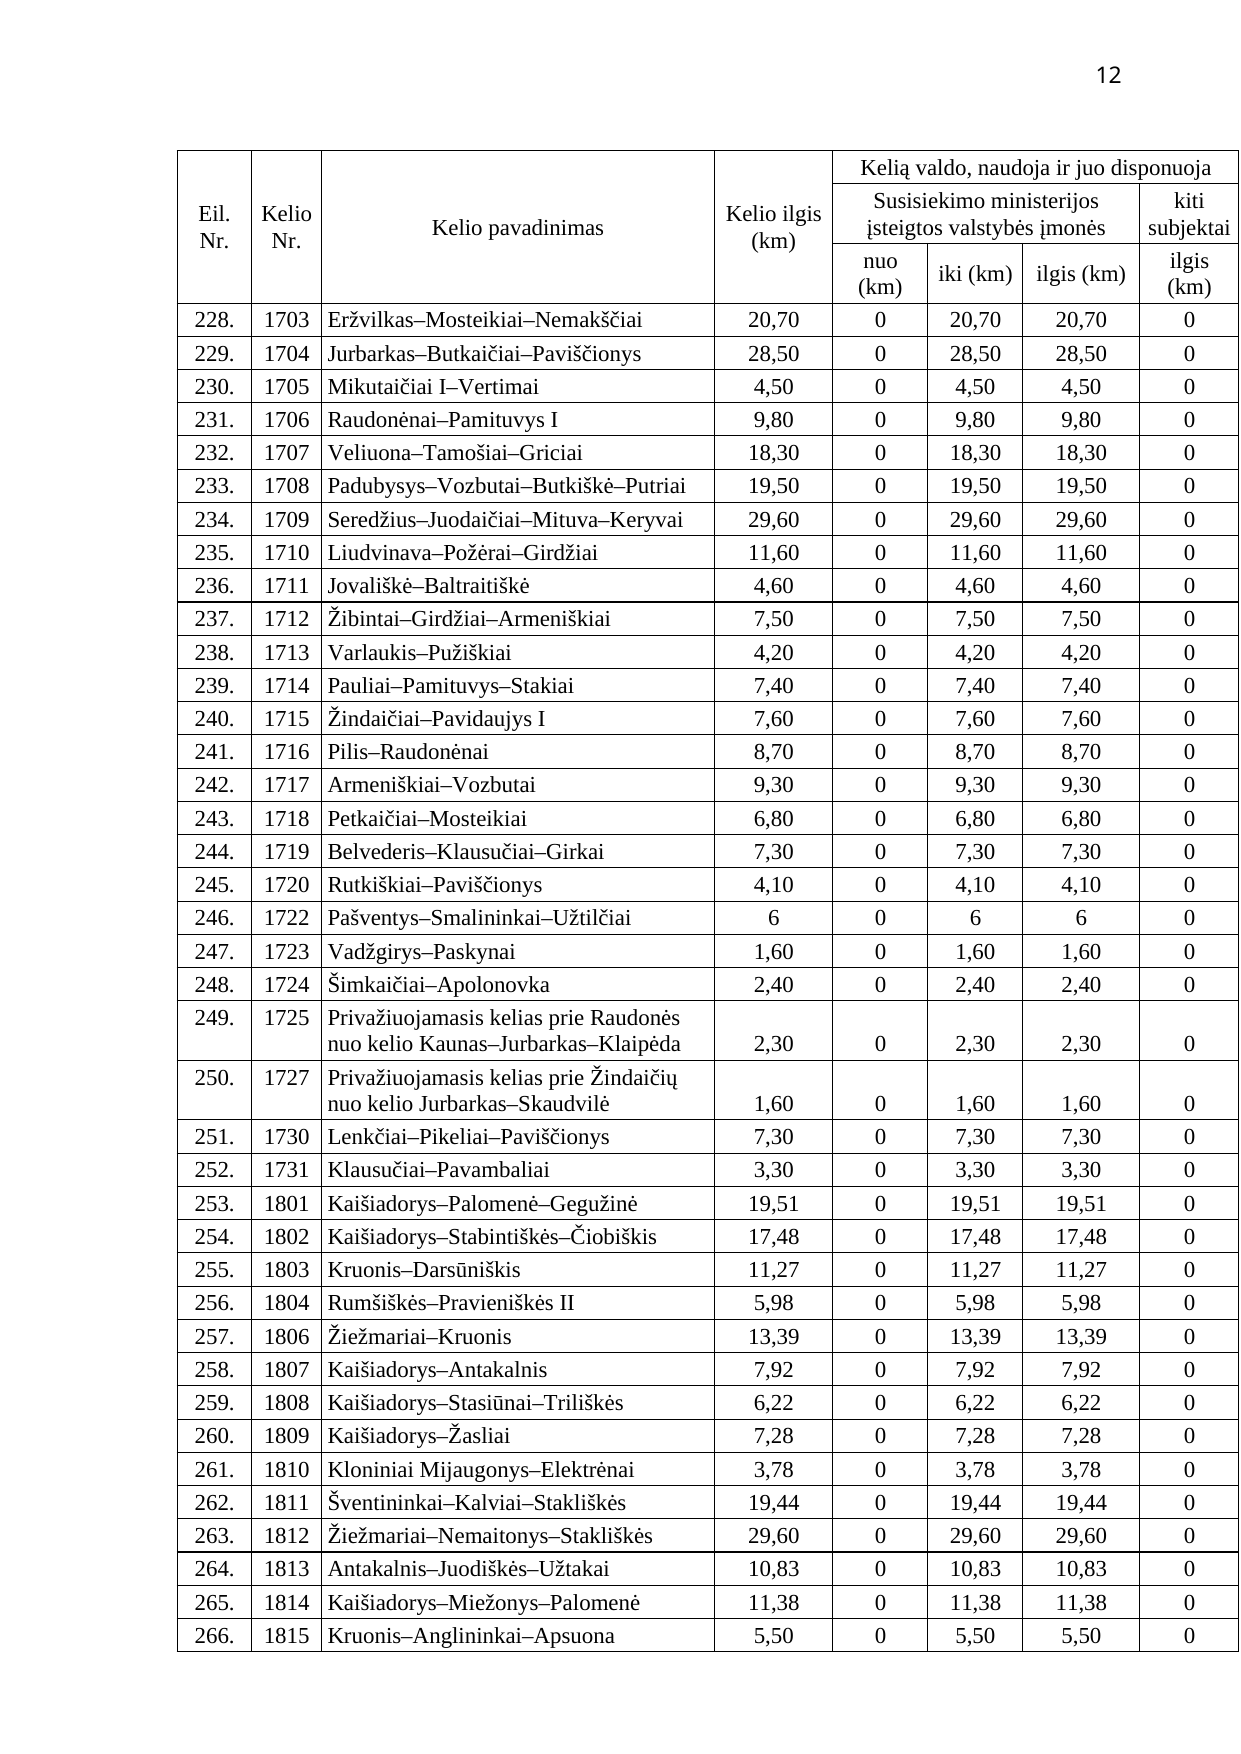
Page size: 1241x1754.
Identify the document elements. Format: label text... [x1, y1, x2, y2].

table_cell 238. [178, 636, 251, 668]
table_cell 6,22 [715, 1386, 832, 1418]
table_cell 0 [833, 1120, 927, 1153]
table_cell Kaišiadorys–Miežonys–Palomenė [322, 1586, 714, 1618]
table_cell 0 [1140, 569, 1238, 601]
table_cell 3,30 [1023, 1154, 1139, 1186]
table_cell 256. [178, 1287, 251, 1319]
table_cell 7,50 [715, 603, 832, 635]
table_cell 232. [178, 436, 251, 468]
table_cell 0 [1140, 470, 1238, 502]
table_cell 20,70 [715, 304, 832, 336]
table_cell 1711 [252, 569, 321, 601]
table_cell 9,30 [1023, 769, 1139, 801]
table_cell 231. [178, 403, 251, 435]
table_cell 2,40 [928, 968, 1022, 1000]
table_cell 243. [178, 802, 251, 834]
table_cell 5,98 [928, 1287, 1022, 1319]
table_cell 248. [178, 968, 251, 1000]
table_cell 253. [178, 1187, 251, 1219]
table_cell 250. [178, 1061, 251, 1119]
table_cell 1704 [252, 337, 321, 369]
table_cell Armeniškiai–Vozbutai [322, 769, 714, 801]
table_cell 3,30 [715, 1154, 832, 1186]
table_cell 17,48 [1023, 1220, 1139, 1252]
table_cell 3,78 [715, 1453, 832, 1485]
table_cell Kruonis–Darsūniškis [322, 1253, 714, 1286]
table_header Kelią valdo, naudoja ir juo disponuoja [833, 151, 1238, 183]
table_cell 20,70 [1023, 304, 1139, 336]
table_cell 11,38 [715, 1586, 832, 1618]
table_cell 2,40 [1023, 968, 1139, 1000]
table_cell 4,10 [928, 868, 1022, 901]
table_cell 9,80 [928, 403, 1022, 435]
table_header Kelio pavadinimas [322, 151, 714, 302]
table_cell Pauliai–Pamituvys–Stakiai [322, 669, 714, 701]
table_cell 255. [178, 1253, 251, 1286]
table_cell 0 [1140, 1486, 1238, 1518]
table_cell 234. [178, 503, 251, 535]
table_cell 257. [178, 1320, 251, 1352]
table_cell 1707 [252, 436, 321, 468]
table_cell 9,80 [1023, 403, 1139, 435]
table_cell 228. [178, 304, 251, 336]
table_cell 13,39 [928, 1320, 1022, 1352]
table_cell 1722 [252, 902, 321, 934]
table_cell 265. [178, 1586, 251, 1618]
table_cell 7,92 [928, 1353, 1022, 1385]
table_cell Kaišiadorys–Stasiūnai–Triliškės [322, 1386, 714, 1418]
table_cell 264. [178, 1553, 251, 1584]
table_cell 1715 [252, 702, 321, 734]
table_cell 5,50 [715, 1619, 832, 1651]
table_cell 258. [178, 1353, 251, 1385]
table_cell Liudvinava–Požėrai–Girdžiai [322, 536, 714, 568]
table_cell 239. [178, 669, 251, 701]
table_cell 18,30 [1023, 436, 1139, 468]
table_cell 229. [178, 337, 251, 369]
table_cell 2,30 [1023, 1001, 1139, 1060]
table_cell 1703 [252, 304, 321, 336]
table_cell 263. [178, 1519, 251, 1551]
table_cell 7,30 [715, 835, 832, 867]
table_cell 29,60 [1023, 1519, 1139, 1551]
table_cell 6 [928, 902, 1022, 934]
table_cell 0 [1140, 503, 1238, 535]
table_cell 262. [178, 1486, 251, 1518]
table_cell Raudonėnai–Pamituvys I [322, 403, 714, 435]
table_cell 1,60 [715, 1061, 832, 1119]
table_cell 0 [833, 403, 927, 435]
table_cell 7,40 [928, 669, 1022, 701]
table_cell 1812 [252, 1519, 321, 1551]
table_cell 0 [833, 1287, 927, 1319]
table_cell 230. [178, 370, 251, 402]
table_cell 28,50 [1023, 337, 1139, 369]
table_cell 1,60 [928, 935, 1022, 967]
table_cell 246. [178, 902, 251, 934]
table_cell 1807 [252, 1353, 321, 1385]
table_cell 0 [833, 868, 927, 901]
table_cell 1,60 [928, 1061, 1022, 1119]
table_cell 236. [178, 569, 251, 601]
table_cell 0 [833, 1154, 927, 1186]
table_cell Varlaukis–Pužiškiai [322, 636, 714, 668]
table_cell 1718 [252, 802, 321, 834]
table_cell 1804 [252, 1287, 321, 1319]
table_cell 19,51 [1023, 1187, 1139, 1219]
table_cell 0 [1140, 337, 1238, 369]
table_cell 17,48 [928, 1220, 1022, 1252]
table_cell ilgis (km) [1023, 244, 1139, 302]
table_cell 6,22 [1023, 1386, 1139, 1418]
table_cell 4,50 [928, 370, 1022, 402]
table_cell 7,60 [1023, 702, 1139, 734]
table_cell 0 [1140, 403, 1238, 435]
table_cell Pašventys–Smalininkai–Užtilčiai [322, 902, 714, 934]
table_cell 5,98 [1023, 1287, 1139, 1319]
table_cell 1725 [252, 1001, 321, 1060]
table_cell 0 [833, 702, 927, 734]
table_cell Rumšiškės–Pravieniškės II [322, 1287, 714, 1319]
table_cell Žindaičiai–Pavidaujys I [322, 702, 714, 734]
table_cell Žiežmariai–Nemaitonys–Stakliškės [322, 1519, 714, 1551]
table_header Eil. Nr. [178, 151, 251, 302]
table_cell 254. [178, 1220, 251, 1252]
table_cell 7,28 [928, 1420, 1022, 1452]
table_cell 7,40 [1023, 669, 1139, 701]
table_cell kiti subjektai [1140, 184, 1238, 243]
table_cell 0 [833, 603, 927, 635]
table_cell 0 [833, 636, 927, 668]
table_cell 6 [715, 902, 832, 934]
table_cell 4,50 [715, 370, 832, 402]
table_cell 0 [1140, 1553, 1238, 1584]
table_cell 1,60 [715, 935, 832, 967]
table_cell 1809 [252, 1420, 321, 1452]
table_cell 0 [833, 1320, 927, 1352]
table_cell 0 [1140, 868, 1238, 901]
table_cell 1712 [252, 603, 321, 635]
table_cell 0 [1140, 603, 1238, 635]
table_cell 11,60 [715, 536, 832, 568]
table_cell 260. [178, 1420, 251, 1452]
table_cell 0 [1140, 1619, 1238, 1651]
table_cell 252. [178, 1154, 251, 1186]
table_cell 0 [833, 735, 927, 768]
table_cell Šventininkai–Kalviai–Stakliškės [322, 1486, 714, 1518]
table_cell 10,83 [928, 1553, 1022, 1584]
table_cell 0 [833, 1386, 927, 1418]
table_cell 0 [1140, 1420, 1238, 1452]
table_cell Privažiuojamasis kelias prie Žindaičių nuo kelio Jurbarkas–Skaudvilė [322, 1061, 714, 1119]
table_cell 0 [833, 569, 927, 601]
table_cell 0 [1140, 370, 1238, 402]
table_cell Šimkaičiai–Apolonovka [322, 968, 714, 1000]
table_cell 29,60 [1023, 503, 1139, 535]
table_cell 244. [178, 835, 251, 867]
table_cell 0 [1140, 1001, 1238, 1060]
table_cell 11,60 [928, 536, 1022, 568]
table_cell 7,30 [1023, 835, 1139, 867]
table_cell 0 [833, 304, 927, 336]
table_cell 19,51 [715, 1187, 832, 1219]
table_cell 237. [178, 603, 251, 635]
table_cell Žibintai–Girdžiai–Armeniškiai [322, 603, 714, 635]
table_cell 9,30 [715, 769, 832, 801]
table_cell 11,27 [1023, 1253, 1139, 1286]
table_cell 235. [178, 536, 251, 568]
table_cell 7,92 [1023, 1353, 1139, 1385]
table_cell 1730 [252, 1120, 321, 1153]
table_cell 249. [178, 1001, 251, 1060]
table_cell 1811 [252, 1486, 321, 1518]
table_header Kelio ilgis (km) [715, 151, 832, 302]
table_cell 0 [1140, 436, 1238, 468]
table_cell 4,20 [1023, 636, 1139, 668]
table_cell 0 [1140, 1220, 1238, 1252]
table_cell 4,60 [1023, 569, 1139, 601]
table_cell 18,30 [715, 436, 832, 468]
table_cell 8,70 [715, 735, 832, 768]
table_cell 7,30 [715, 1120, 832, 1153]
table_cell Žiežmariai–Kruonis [322, 1320, 714, 1352]
table_cell 245. [178, 868, 251, 901]
table_cell 0 [833, 1586, 927, 1618]
table_cell 0 [833, 1453, 927, 1485]
table_cell 247. [178, 935, 251, 967]
table_cell 0 [1140, 802, 1238, 834]
table_cell 1710 [252, 536, 321, 568]
table_cell 2,30 [715, 1001, 832, 1060]
table_cell Seredžius–Juodaičiai–Mituva–Keryvai [322, 503, 714, 535]
table_cell 1720 [252, 868, 321, 901]
table_cell 19,50 [715, 470, 832, 502]
table_cell 7,40 [715, 669, 832, 701]
table_cell 7,92 [715, 1353, 832, 1385]
table_cell 7,50 [928, 603, 1022, 635]
table_cell 4,20 [715, 636, 832, 668]
table_cell Kaišiadorys–Palomenė–Gegužinė [322, 1187, 714, 1219]
table_cell 11,60 [1023, 536, 1139, 568]
table_cell 19,44 [715, 1486, 832, 1518]
table_cell 17,48 [715, 1220, 832, 1252]
table_cell 0 [833, 1187, 927, 1219]
table_cell 1,60 [1023, 935, 1139, 967]
table_cell 28,50 [928, 337, 1022, 369]
table_cell 7,30 [928, 835, 1022, 867]
table_cell Antakalnis–Juodiškės–Užtakai [322, 1553, 714, 1584]
table_cell Lenkčiai–Pikeliai–Paviščionys [322, 1120, 714, 1153]
table_cell Pilis–Raudonėnai [322, 735, 714, 768]
table_cell 0 [833, 902, 927, 934]
table_cell 242. [178, 769, 251, 801]
table_cell 0 [1140, 1453, 1238, 1485]
table_cell 10,83 [715, 1553, 832, 1584]
table_cell 29,60 [715, 503, 832, 535]
table_cell Mikutaičiai I–Vertimai [322, 370, 714, 402]
table_cell Eržvilkas–Mosteikiai–Nemakščiai [322, 304, 714, 336]
table_cell 10,83 [1023, 1553, 1139, 1584]
table_cell 0 [833, 1253, 927, 1286]
table_cell Vadžgirys–Paskynai [322, 935, 714, 967]
table_cell 2,40 [715, 968, 832, 1000]
table_cell Petkaičiai–Mosteikiai [322, 802, 714, 834]
table_cell 19,44 [1023, 1486, 1139, 1518]
table_cell 6,22 [928, 1386, 1022, 1418]
table_cell 1731 [252, 1154, 321, 1186]
table_cell Susisiekimo ministerijos įsteigtos valstybės įmonės [833, 184, 1139, 243]
table_cell 0 [833, 503, 927, 535]
table_cell 1705 [252, 370, 321, 402]
table_cell 0 [833, 337, 927, 369]
table_cell 0 [1140, 1154, 1238, 1186]
table_cell 0 [833, 1519, 927, 1551]
table_cell 4,20 [928, 636, 1022, 668]
table_cell 1724 [252, 968, 321, 1000]
table_cell 0 [1140, 1253, 1238, 1286]
table_cell Kaišiadorys–Antakalnis [322, 1353, 714, 1385]
table_cell 1810 [252, 1453, 321, 1485]
table_cell 0 [833, 1619, 927, 1651]
table_cell 0 [1140, 1353, 1238, 1385]
table_cell 0 [1140, 1120, 1238, 1153]
table_cell 0 [1140, 935, 1238, 967]
table_cell 0 [1140, 304, 1238, 336]
table_cell 0 [833, 1001, 927, 1060]
table_cell 3,78 [928, 1453, 1022, 1485]
table_cell 4,10 [715, 868, 832, 901]
table_cell 4,60 [928, 569, 1022, 601]
table_cell 0 [1140, 769, 1238, 801]
table_cell 0 [1140, 1061, 1238, 1119]
table_cell 259. [178, 1386, 251, 1418]
table_cell 5,50 [1023, 1619, 1139, 1651]
table_cell 0 [833, 1486, 927, 1518]
table_cell 20,70 [928, 304, 1022, 336]
table_cell 3,78 [1023, 1453, 1139, 1485]
table_cell Klausučiai–Pavambaliai [322, 1154, 714, 1186]
table_cell 0 [1140, 702, 1238, 734]
table_cell 1813 [252, 1553, 321, 1584]
table_cell 6,80 [715, 802, 832, 834]
table_cell 0 [833, 1553, 927, 1584]
table_cell 19,44 [928, 1486, 1022, 1518]
table_cell 0 [1140, 1586, 1238, 1618]
table_cell 0 [1140, 835, 1238, 867]
table_cell 0 [1140, 1519, 1238, 1551]
table_cell 0 [833, 436, 927, 468]
table_cell 1814 [252, 1586, 321, 1618]
table_cell 266. [178, 1619, 251, 1651]
table_cell 1808 [252, 1386, 321, 1418]
table_cell 1709 [252, 503, 321, 535]
table_cell 7,60 [928, 702, 1022, 734]
table_cell 233. [178, 470, 251, 502]
table_cell 1708 [252, 470, 321, 502]
table_cell 0 [1140, 1320, 1238, 1352]
table_cell 19,50 [928, 470, 1022, 502]
table_cell Privažiuojamasis kelias prie Raudonės nuo kelio Kaunas–Jurbarkas–Klaipėda [322, 1001, 714, 1060]
table_cell 7,30 [928, 1120, 1022, 1153]
table_cell 4,10 [1023, 868, 1139, 901]
table_cell 0 [1140, 1287, 1238, 1319]
table_cell 0 [833, 536, 927, 568]
table_cell 1802 [252, 1220, 321, 1252]
table_cell 0 [1140, 536, 1238, 568]
table_cell Veliuona–Tamošiai–Griciai [322, 436, 714, 468]
table_cell 1714 [252, 669, 321, 701]
table_cell 6 [1023, 902, 1139, 934]
table_cell 0 [833, 802, 927, 834]
table_cell 251. [178, 1120, 251, 1153]
table_cell 0 [833, 1220, 927, 1252]
table_cell 0 [833, 835, 927, 867]
table_cell 0 [833, 470, 927, 502]
table_cell 1713 [252, 636, 321, 668]
table_cell 0 [833, 968, 927, 1000]
table_cell 1727 [252, 1061, 321, 1119]
table_cell 0 [1140, 735, 1238, 768]
table_cell 9,80 [715, 403, 832, 435]
table_cell 0 [1140, 968, 1238, 1000]
table_cell 19,50 [1023, 470, 1139, 502]
table_cell 1719 [252, 835, 321, 867]
table_cell Jurbarkas–Butkaičiai–Paviščionys [322, 337, 714, 369]
table_cell 0 [1140, 902, 1238, 934]
table_cell 6,80 [928, 802, 1022, 834]
table_cell 11,27 [715, 1253, 832, 1286]
table_cell Belvederis–Klausučiai–Girkai [322, 835, 714, 867]
table_cell 9,30 [928, 769, 1022, 801]
table_header Kelio Nr. [252, 151, 321, 302]
table_cell nuo (km) [833, 244, 927, 302]
table_cell 29,60 [928, 503, 1022, 535]
table_cell ilgis (km) [1140, 244, 1238, 302]
table_cell 0 [1140, 636, 1238, 668]
table_cell 0 [833, 1061, 927, 1119]
table_cell 6,80 [1023, 802, 1139, 834]
table_cell Kloniniai Mijaugonys–Elektrėnai [322, 1453, 714, 1485]
table_cell Jovališkė–Baltraitiškė [322, 569, 714, 601]
table_cell 8,70 [1023, 735, 1139, 768]
table_cell 0 [833, 370, 927, 402]
table_cell 0 [833, 935, 927, 967]
table_cell 1803 [252, 1253, 321, 1286]
table_cell Kruonis–Anglininkai–Apsuona [322, 1619, 714, 1651]
table_cell 2,30 [928, 1001, 1022, 1060]
table_cell 0 [833, 769, 927, 801]
table_cell 1716 [252, 735, 321, 768]
table_cell 7,50 [1023, 603, 1139, 635]
table_cell 1706 [252, 403, 321, 435]
table_cell 0 [833, 1353, 927, 1385]
table_cell 7,30 [1023, 1120, 1139, 1153]
table_cell 1815 [252, 1619, 321, 1651]
table_cell 0 [1140, 1187, 1238, 1219]
table_cell 19,51 [928, 1187, 1022, 1219]
table_cell 0 [833, 669, 927, 701]
table_cell 5,50 [928, 1619, 1022, 1651]
table_cell 5,98 [715, 1287, 832, 1319]
table_cell Kaišiadorys–Stabintiškės–Čiobiškis [322, 1220, 714, 1252]
table_cell 0 [1140, 1386, 1238, 1418]
table_cell 4,50 [1023, 370, 1139, 402]
table_cell iki (km) [928, 244, 1022, 302]
table_cell 0 [833, 1420, 927, 1452]
table_cell 1,60 [1023, 1061, 1139, 1119]
table_cell 29,60 [715, 1519, 832, 1551]
table_cell 29,60 [928, 1519, 1022, 1551]
table_cell 1717 [252, 769, 321, 801]
table_cell Padubysys–Vozbutai–Butkiškė–Putriai [322, 470, 714, 502]
table_cell 18,30 [928, 436, 1022, 468]
table_cell 241. [178, 735, 251, 768]
table_cell 7,28 [1023, 1420, 1139, 1452]
table_cell 3,30 [928, 1154, 1022, 1186]
table_cell 1723 [252, 935, 321, 967]
table_cell 7,28 [715, 1420, 832, 1452]
table_cell 28,50 [715, 337, 832, 369]
table_cell 11,38 [928, 1586, 1022, 1618]
table_cell 1801 [252, 1187, 321, 1219]
table_cell 11,38 [1023, 1586, 1139, 1618]
table_cell 240. [178, 702, 251, 734]
table_cell 13,39 [715, 1320, 832, 1352]
table_cell 261. [178, 1453, 251, 1485]
table_cell Rutkiškiai–Paviščionys [322, 868, 714, 901]
table_cell 4,60 [715, 569, 832, 601]
table_cell 1806 [252, 1320, 321, 1352]
table_cell 8,70 [928, 735, 1022, 768]
table_cell 0 [1140, 669, 1238, 701]
table_cell Kaišiadorys–Žasliai [322, 1420, 714, 1452]
table_cell 7,60 [715, 702, 832, 734]
table_cell 11,27 [928, 1253, 1022, 1286]
table_cell 13,39 [1023, 1320, 1139, 1352]
